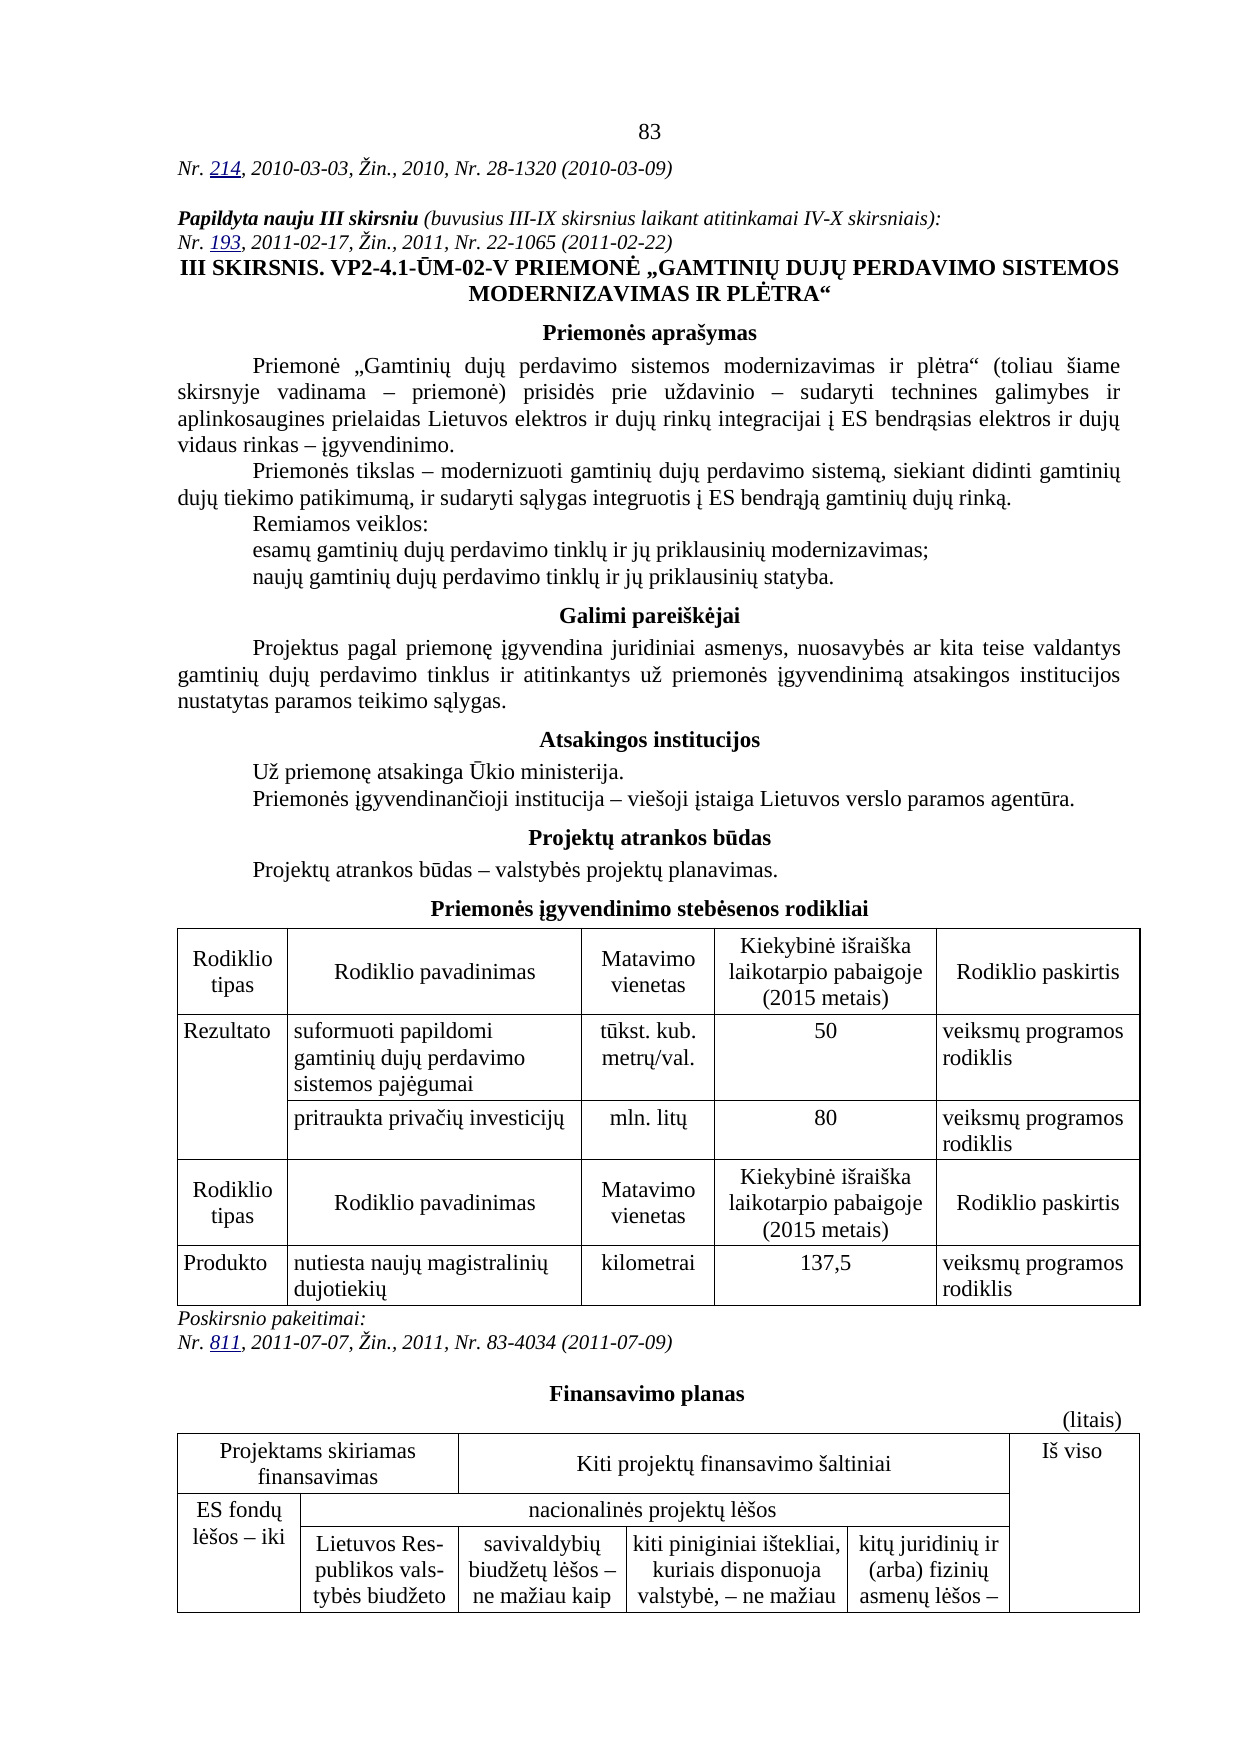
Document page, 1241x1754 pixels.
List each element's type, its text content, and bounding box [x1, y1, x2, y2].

table_cell 80 [715, 1101, 936, 1159]
table_cell nacionalinės projektų lėšos [301, 1494, 1009, 1526]
text Finansavimo planas [177, 1380, 1122, 1407]
text III SKIRSNIS. VP2-4.1-ŪM-02-V PRIEMONĖ „GAMTINIŲ DUJŲ PERDAVIMO SISTEMOS MODERNIZAVIMAS IR PLĖTRA“ [177, 254, 1122, 307]
table_cell Rodiklio pavadinimas [288, 1160, 581, 1245]
table_header Iš viso [1010, 1434, 1139, 1612]
table_cell tūkst. kub. metrų/val. [582, 1015, 714, 1099]
table_cell kilometrai [582, 1246, 714, 1305]
text Priemonė „Gamtinių dujų perdavimo sistemos modernizavimas ir plėtra“ (toliau šiame skirsnyje vadinama – priemonė) prisidės prie uždavinio – sudaryti technines galimybes ir aplinkosaugines prielaidas Lietuvos elektros ir dujų rinkų integracijai į ES bendrąsias elektros ir dujų vidaus rinkas – įgyvendinimo. [177, 352, 1122, 457]
table_header Rodiklio paskirtis [937, 929, 1139, 1014]
table_cell Kiekybinė išraiška laikotarpio pabaigoje (2015 metais) [715, 1160, 936, 1245]
text Priemonės tikslas – modernizuoti gamtinių dujų perdavimo sistemą, siekiant didinti gamtinių dujų tiekimo patikimumą, ir sudaryti sąlygas integruotis į ES bendrąją gamtinių dujų rinką. [177, 457, 1122, 510]
table_cell nutiesta naujų magistralinių dujotiekių [288, 1246, 581, 1305]
text Atsakingos institucijos [177, 726, 1122, 752]
text Nr. 193, 2011-02-17, Žin., 2011, Nr. 22-1065 (2011-02-22) [177, 230, 1122, 254]
table_cell Rodiklio paskirtis [937, 1160, 1139, 1245]
text Remiamos veiklos: [177, 510, 1122, 536]
table_cell Lietuvos Res­publikos vals­ty­bės biudžeto [301, 1527, 458, 1612]
table_cell Rezultato [178, 1015, 287, 1159]
text Priemonės įgyvendinimo stebėsenos rodikliai [177, 895, 1122, 921]
text Priemonės įgyvendinančioji institucija – viešoji įstaiga Lietuvos verslo paramos agentūra. [177, 785, 1122, 811]
text Galimi pareiškėjai [177, 602, 1122, 628]
table_cell savivaldybių biudžetų lėšos – ne mažiau kaip [459, 1527, 626, 1612]
text Projektus pagal priemonę įgyvendina juridiniai asmenys, nuosavybės ar kita teise valdantys gamtinių dujų perdavimo tinklus ir atitinkantys už priemonės įgyvendinimą atsakingos institucijos nustatytas paramos teikimo sąlygas. [177, 634, 1122, 713]
text Priemonės aprašymas [177, 319, 1122, 346]
table_header Matavimo vienetas [582, 929, 714, 1014]
table_cell Produkto [178, 1246, 287, 1305]
text Projektų atrankos būdas [177, 824, 1122, 850]
table_cell Matavimo vienetas [582, 1160, 714, 1245]
text Už priemonę atsakinga Ūkio ministerija. [177, 758, 1122, 785]
table_cell 50 [715, 1015, 936, 1099]
table_cell ES fondų lėšos – iki [178, 1494, 300, 1612]
text Poskirsnio pakeitimai: [177, 1306, 1122, 1330]
table_cell kiti piniginiai ištekliai, kuriais disponuoja valstybė, – ne mažiau [627, 1527, 847, 1612]
text naujų gamtinių dujų perdavimo tinklų ir jų priklausinių statyba. [177, 563, 1122, 589]
table_cell mln. litų [582, 1101, 714, 1159]
table_cell veiksmų programos rodiklis [937, 1101, 1139, 1159]
text Papildyta nauju III skirsniu (buvusius III-IX skirsnius laikant atitinkamai IV-X skirsniais): [177, 206, 1122, 230]
table_header Kiekybinė išraiška laikotarpio pabaigoje (2015 metais) [715, 929, 936, 1014]
text Nr. 811, 2011-07-07, Žin., 2011, Nr. 83-4034 (2011-07-09) [177, 1330, 1122, 1354]
table_cell veiksmų programos rodiklis [937, 1246, 1139, 1305]
text (litais) [177, 1407, 1122, 1433]
table_cell veiksmų programos rodiklis [937, 1015, 1139, 1099]
text Nr. 214, 2010-03-03, Žin., 2010, Nr. 28-1320 (2010-03-09) [177, 156, 1122, 180]
table_cell suformuoti papildomi gamtinių dujų perdavimo sistemos pajėgumai [288, 1015, 581, 1099]
table_header Kiti projektų finansavimo šaltiniai [459, 1434, 1009, 1492]
table_cell pritraukta privačių investicijų [288, 1101, 581, 1159]
table_cell kitų juridinių ir (arba) fizinių asmenų lėšos – [848, 1527, 1009, 1612]
table_cell 137,5 [715, 1246, 936, 1305]
table_header Projektams skiriamas finansavimas [178, 1434, 458, 1492]
table_header Rodiklio tipas [178, 929, 287, 1014]
text esamų gamtinių dujų perdavimo tinklų ir jų priklausinių modernizavimas; [177, 536, 1122, 563]
table_header Rodiklio pavadinimas [288, 929, 581, 1014]
table_cell Rodiklio tipas [178, 1160, 287, 1245]
text Projektų atrankos būdas – valstybės projektų planavimas. [177, 856, 1122, 883]
